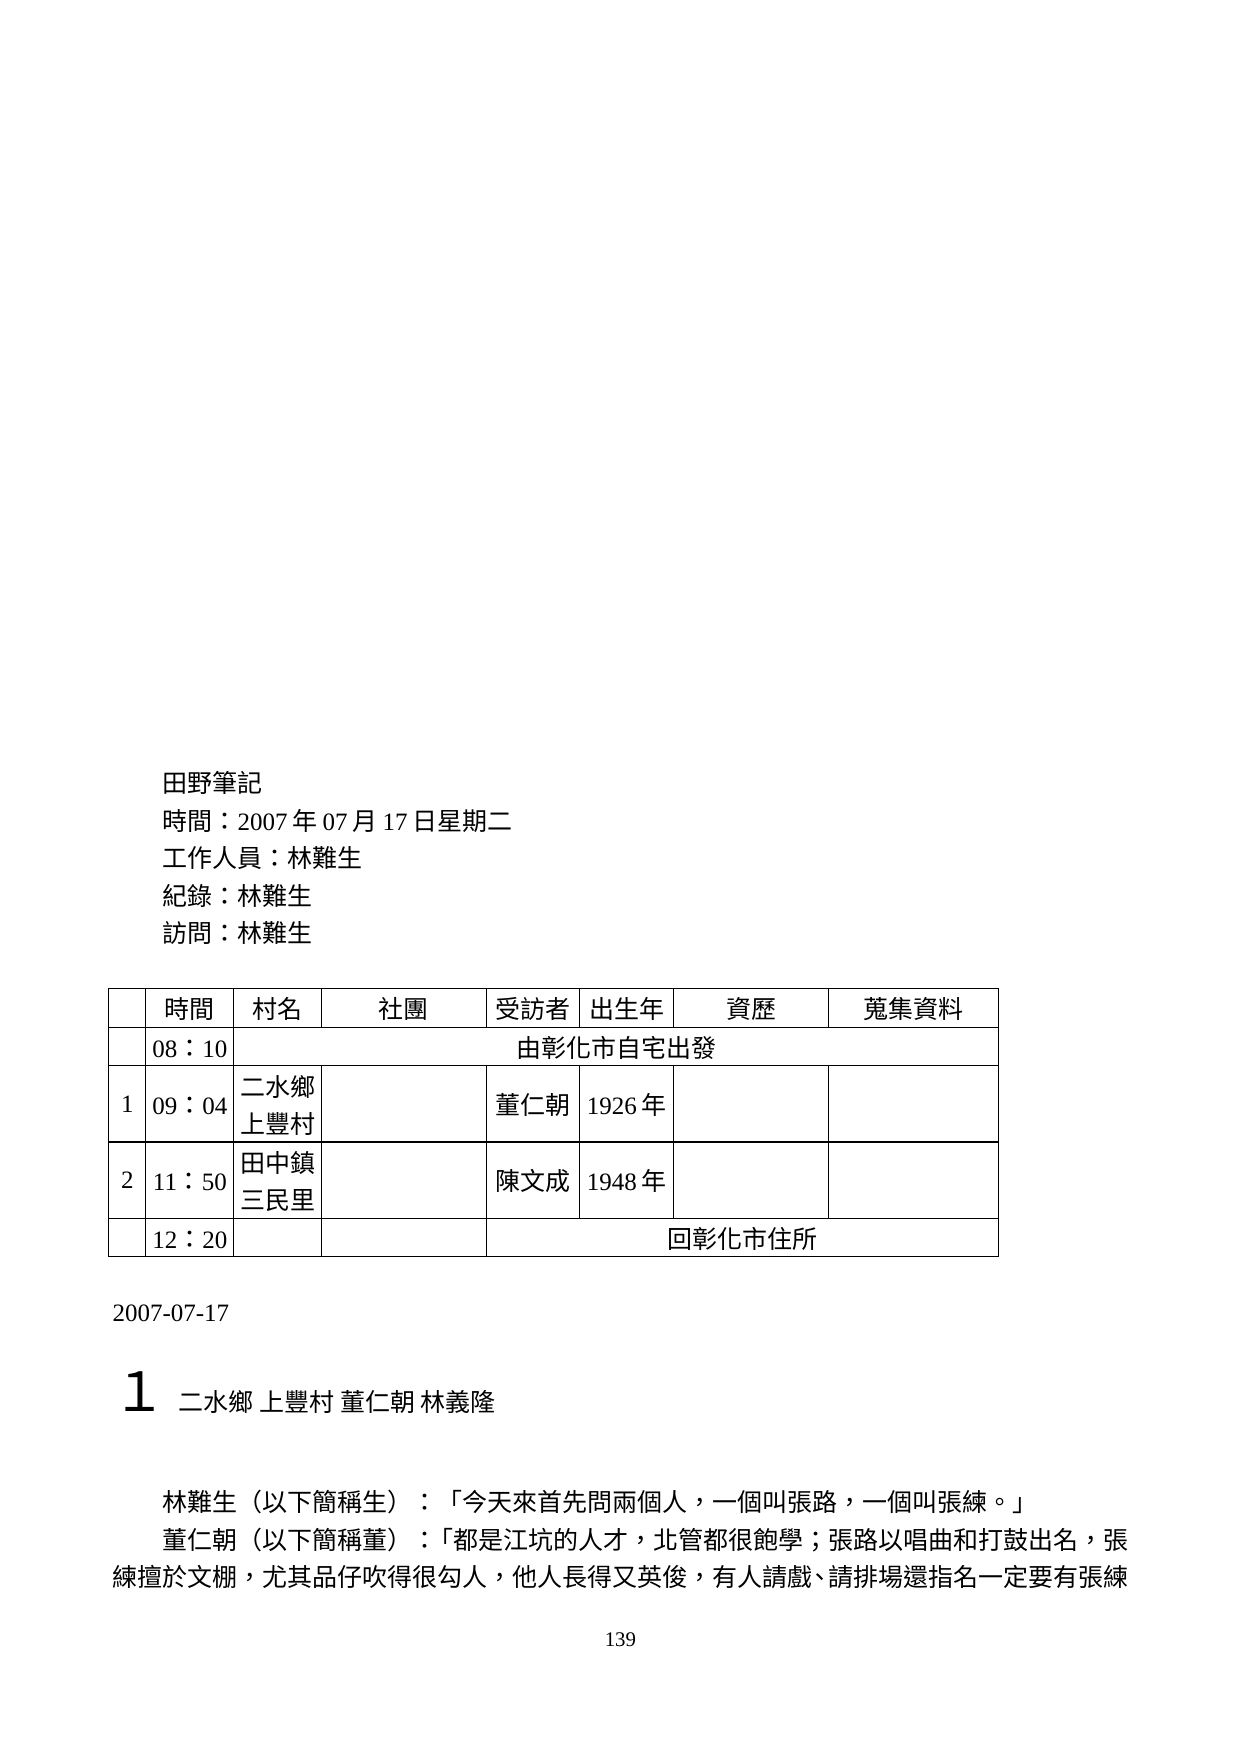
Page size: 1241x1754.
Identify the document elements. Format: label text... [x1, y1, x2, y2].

text 工作人員：林難生 [112, 838, 1128, 876]
table_cell [109, 1028, 145, 1065]
table_cell [829, 1143, 998, 1217]
table_header 村名 [234, 989, 321, 1027]
text 田野筆記 [112, 763, 1128, 801]
table_cell 由彰化市自宅出發 [234, 1028, 998, 1065]
text 時間：2007年07月17日星期二 [112, 801, 1128, 838]
table_cell [322, 1143, 486, 1217]
table_cell [234, 1219, 321, 1256]
text 董仁朝（以下簡稱董）：「都是江坑的人才，北管都很飽學；張路以唱曲和打鼓出名，張練擅於文棚，尤其品仔吹得很勾人，他人長得又英俊，有人請戲、請排場還指名一定要有張練 [112, 1519, 1128, 1594]
text 紀錄：林難生 [112, 876, 1128, 913]
table_cell [322, 1219, 486, 1256]
table_cell 2 [109, 1143, 145, 1217]
table_header 蒐集資料 [829, 989, 998, 1027]
table_cell 12：20 [146, 1219, 233, 1256]
text １ 二水鄉 上豐村 董仁朝 林義隆 [112, 1332, 1128, 1444]
table_header 時間 [146, 989, 233, 1027]
table_cell 11：50 [146, 1143, 233, 1217]
table_cell 1 [109, 1066, 145, 1141]
table_cell 1926年 [580, 1066, 673, 1141]
table_header 受訪者 [487, 989, 579, 1027]
table_header 資歷 [674, 989, 828, 1027]
text 林難生（以下簡稱生）：「今天來首先問兩個人，一個叫張路，一個叫張練。」 [112, 1482, 1128, 1519]
table_cell 董仁朝 [487, 1066, 579, 1141]
table_header [109, 989, 145, 1027]
table_cell [109, 1219, 145, 1256]
table_cell [674, 1143, 828, 1217]
table_cell 陳文成 [487, 1143, 579, 1217]
table_cell [829, 1066, 998, 1141]
table_cell 1948年 [580, 1143, 673, 1217]
table_header 出生年 [580, 989, 673, 1027]
table_cell 田中鎮 三民里 [234, 1143, 321, 1217]
table_cell 二水鄉上豐村 [234, 1066, 321, 1141]
text 訪問：林難生 [112, 913, 1128, 951]
table_cell 09：04 [146, 1066, 233, 1141]
table_header 社團 [322, 989, 486, 1027]
table_cell 08：10 [146, 1028, 233, 1065]
text 2007-07-17 [112, 1294, 1128, 1332]
table_cell [322, 1066, 486, 1141]
table_cell 回彰化市住所 [487, 1219, 998, 1256]
table_cell [674, 1066, 828, 1141]
